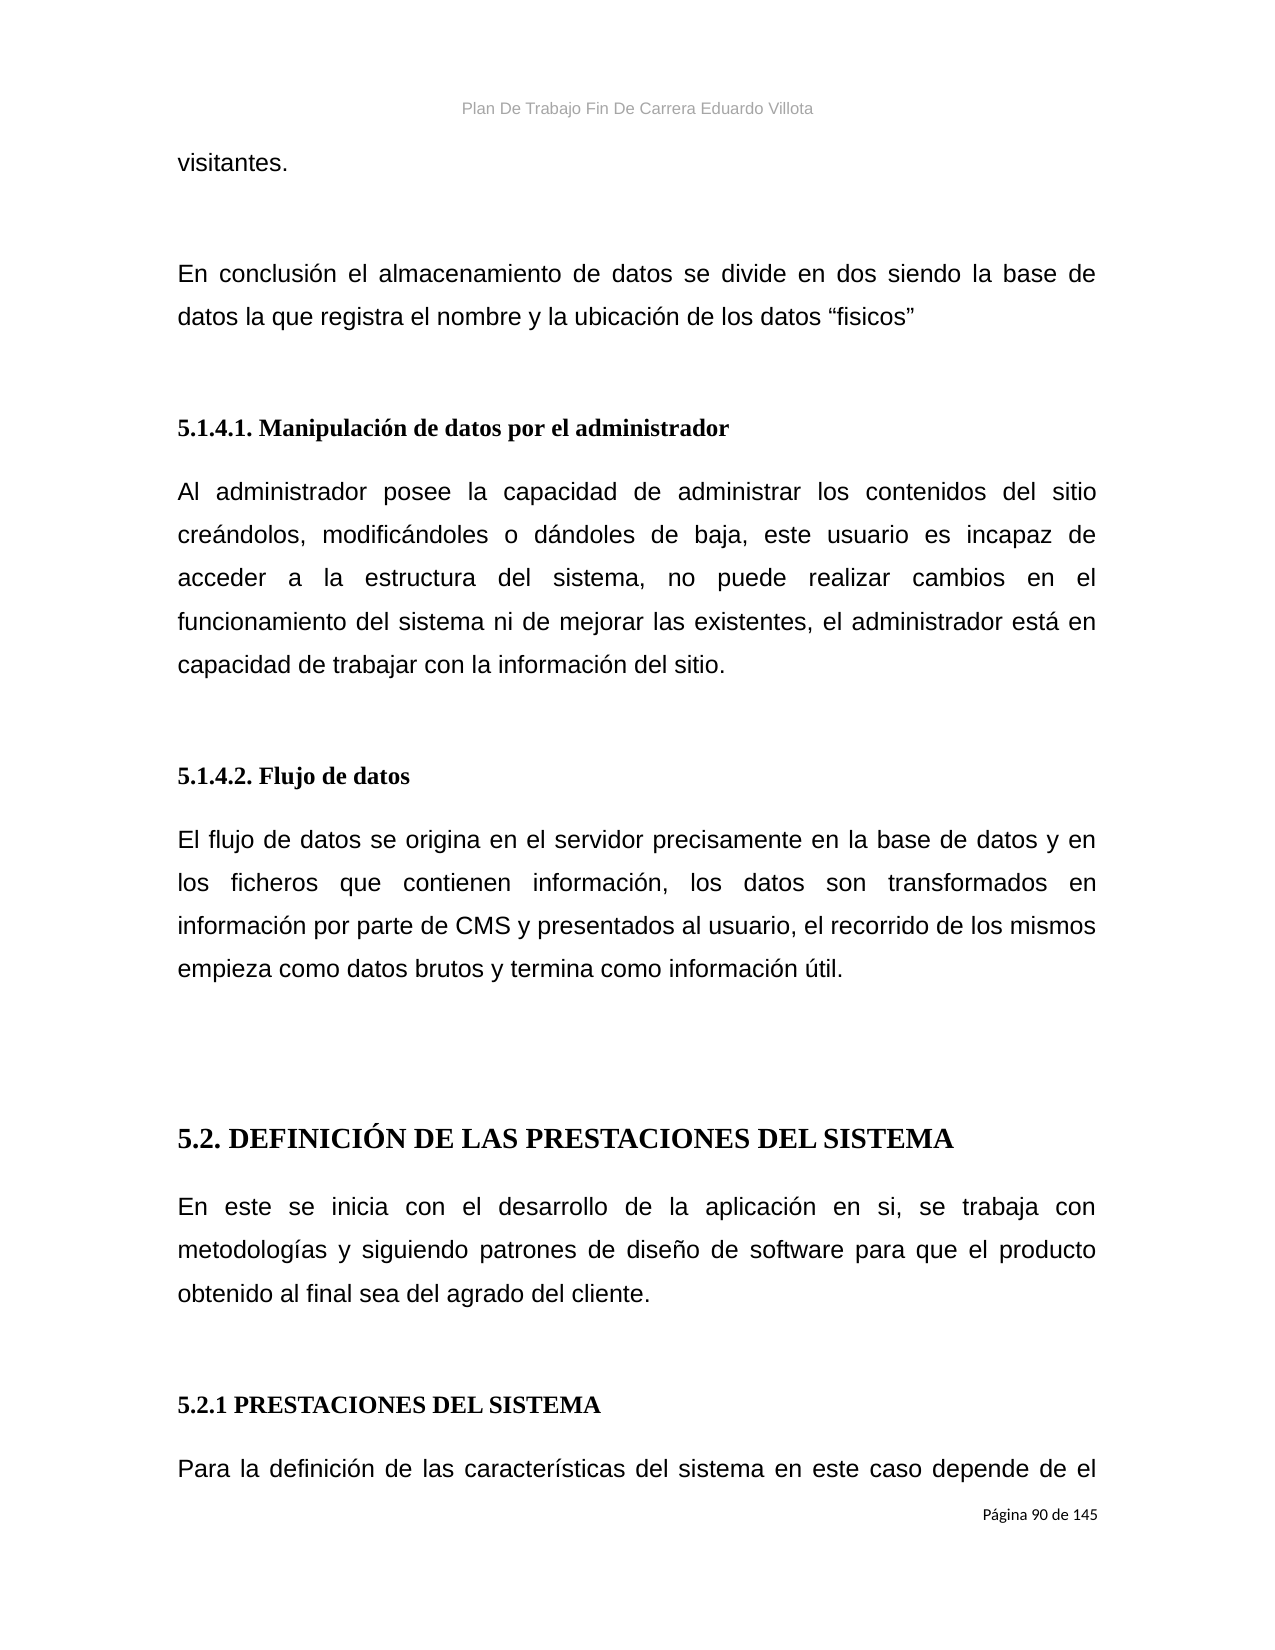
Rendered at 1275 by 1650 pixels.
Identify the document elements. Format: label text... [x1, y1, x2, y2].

text Al administrador posee la capacidad de administrar los contenidos del sitio creándolos, modificándoles o dándoles de baja, este usuario es incapaz de acceder a la estructura del sistema, no puede realizar cambios en el funcionamiento del sistema ni de mejorar las existentes, el administrador está en capacidad de trabajar con la información del sitio. [177, 477, 1098, 678]
text 5.2.1 PRESTACIONES DEL SISTEMA [177, 1390, 1098, 1418]
text visitantes. [177, 148, 1098, 176]
text Para la definición de las características del sistema en este caso depende de el [177, 1454, 1098, 1482]
text 5.2. DEFINICIÓN DE LAS PRESTACIONES DEL SISTEMA [177, 1121, 1098, 1155]
text El flujo de datos se origina en el servidor precisamente en la base de datos y en los ficheros que contienen información, los datos son transformados en información por parte de CMS y presentados al usuario, el recorrido de los mismos empieza como datos brutos y termina como información útil. [177, 825, 1098, 983]
text En este se inicia con el desarrollo de la aplicación en si, se trabaja con metodologías y siguiendo patrones de diseño de software para que el producto obtenido al final sea del agrado del cliente. [177, 1192, 1098, 1307]
text En conclusión el almacenamiento de datos se divide en dos siendo la base de datos la que registra el nombre y la ubicación de los datos “fisicos” [177, 259, 1098, 331]
text 5.1.4.1. Manipulación de datos por el administrador [177, 413, 1098, 442]
text 5.1.4.2. Flujo de datos [177, 761, 1098, 790]
